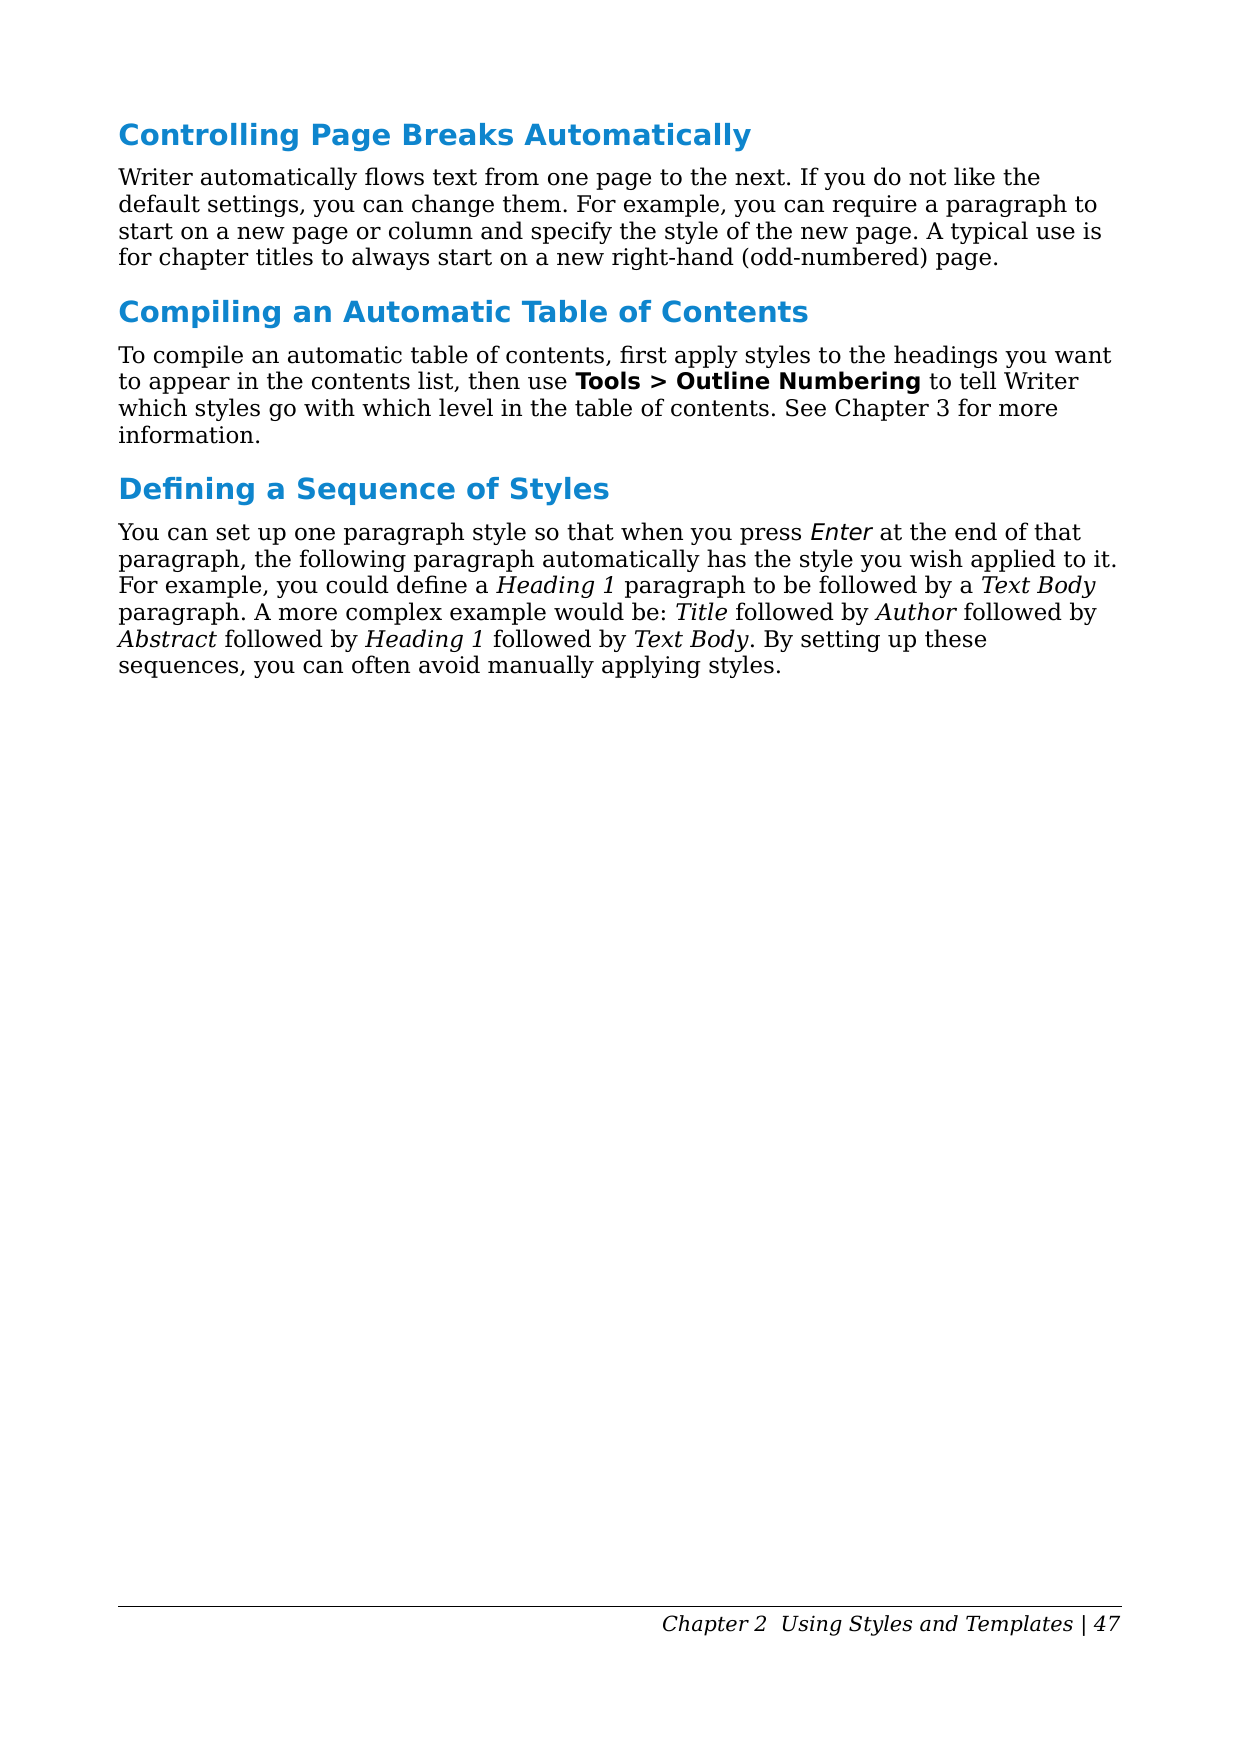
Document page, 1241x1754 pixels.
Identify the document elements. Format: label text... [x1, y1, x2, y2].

text Writer automatically flows text from one page to the next. If you do not like the default settings, you can change them. For example, you can require a paragraph to start on a new page or column and specify the style of the new page. A typical use is for chapter titles to always start on a new right-hand (odd-numbered) page. [118, 164, 1122, 271]
subtitle Compiling an Automatic Table of Contents [118, 295, 1122, 329]
subtitle Defining a Sequence of Styles [118, 473, 1122, 507]
text To compile an automatic table of contents, first apply styles to the headings you want to appear in the contents list, then use Tools > Outline Numbering to tell Writer which styles go with which level in the table of contents. See Chapter 3 for more information. [118, 342, 1122, 448]
text You can set up one paragraph style so that when you press Enter at the end of that paragraph, the following paragraph automatically has the style you wish applied to it. For example, you could define a Heading 1 paragraph to be followed by a Text Body paragraph. A more complex example would be: Title followed by Author followed by Abstract followed by Heading 1 followed by Text Body. By setting up these sequences, you can often avoid manually applying styles. [118, 519, 1122, 679]
subtitle Controlling Page Breaks Automatically [118, 118, 1122, 152]
